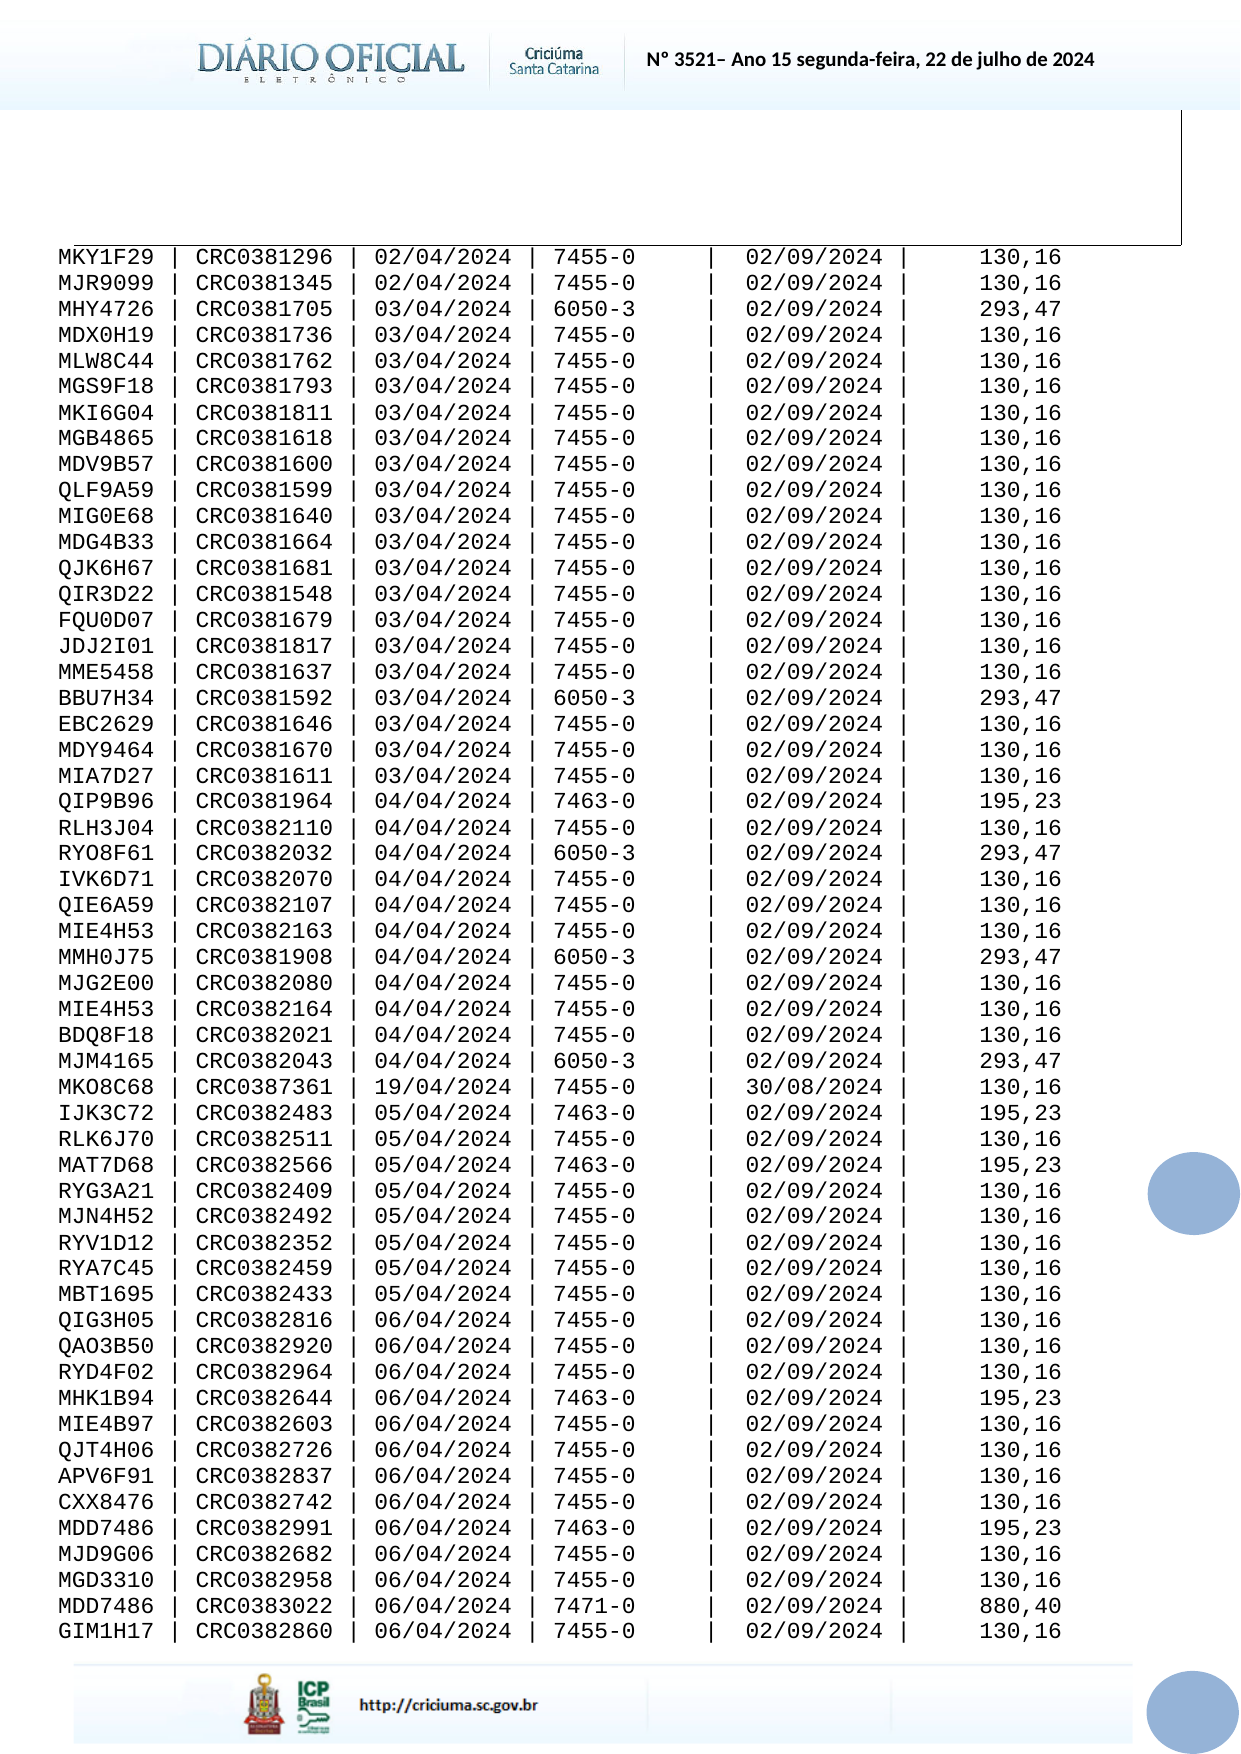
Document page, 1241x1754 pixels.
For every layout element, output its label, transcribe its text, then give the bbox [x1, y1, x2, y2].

text IVK6D71 | CRC0382070 | 04/04/2024 | 7455-0 | 02/09/2024 | 130,16 [44, 868, 1181, 894]
text QJT4H06 | CRC0382726 | 06/04/2024 | 7455-0 | 02/09/2024 | 130,16 [44, 1438, 1181, 1464]
text RLH3J04 | CRC0382110 | 04/04/2024 | 7455-0 | 02/09/2024 | 130,16 [44, 816, 1181, 842]
text MKO8C68 | CRC0387361 | 19/04/2024 | 7455-0 | 30/08/2024 | 130,16 [44, 1075, 1181, 1101]
text MDY9464 | CRC0381670 | 03/04/2024 | 7455-0 | 02/09/2024 | 130,16 [44, 738, 1181, 764]
text MMH0J75 | CRC0381908 | 04/04/2024 | 6050-3 | 02/09/2024 | 293,47 [44, 946, 1181, 971]
text MJM4165 | CRC0382043 | 04/04/2024 | 6050-3 | 02/09/2024 | 293,47 [44, 1049, 1181, 1075]
text QIR3D22 | CRC0381548 | 03/04/2024 | 7455-0 | 02/09/2024 | 130,16 [44, 582, 1181, 608]
text MBT1695 | CRC0382433 | 05/04/2024 | 7455-0 | 02/09/2024 | 130,16 [44, 1283, 1181, 1309]
text MIE4B97 | CRC0382603 | 06/04/2024 | 7455-0 | 02/09/2024 | 130,16 [44, 1412, 1181, 1438]
text MIE4H53 | CRC0382163 | 04/04/2024 | 7455-0 | 02/09/2024 | 130,16 [44, 919, 1181, 946]
text RYD4F02 | CRC0382964 | 06/04/2024 | 7455-0 | 02/09/2024 | 130,16 [44, 1361, 1181, 1386]
text QIG3H05 | CRC0382816 | 06/04/2024 | 7455-0 | 02/09/2024 | 130,16 [44, 1309, 1181, 1334]
text MDD7486 | CRC0382991 | 06/04/2024 | 7463-0 | 02/09/2024 | 195,23 [44, 1516, 1181, 1542]
text APV6F91 | CRC0382837 | 06/04/2024 | 7455-0 | 02/09/2024 | 130,16 [44, 1464, 1181, 1490]
text RYA7C45 | CRC0382459 | 05/04/2024 | 7455-0 | 02/09/2024 | 130,16 [44, 1257, 1181, 1283]
text MLW8C44 | CRC0381762 | 03/04/2024 | 7455-0 | 02/09/2024 | 130,16 [44, 349, 1181, 375]
text QIE6A59 | CRC0382107 | 04/04/2024 | 7455-0 | 02/09/2024 | 130,16 [44, 894, 1181, 919]
text FQU0D07 | CRC0381679 | 03/04/2024 | 7455-0 | 02/09/2024 | 130,16 [44, 608, 1181, 634]
text BBU7H34 | CRC0381592 | 03/04/2024 | 6050-3 | 02/09/2024 | 293,47 [44, 686, 1181, 712]
text MJR9099 | CRC0381345 | 02/04/2024 | 7455-0 | 02/09/2024 | 130,16 [44, 271, 1181, 297]
text MKI6G04 | CRC0381811 | 03/04/2024 | 7455-0 | 02/09/2024 | 130,16 [44, 401, 1181, 427]
text QAO3B50 | CRC0382920 | 06/04/2024 | 7455-0 | 02/09/2024 | 130,16 [44, 1334, 1181, 1361]
text MDX0H19 | CRC0381736 | 03/04/2024 | 7455-0 | 02/09/2024 | 130,16 [44, 323, 1181, 349]
text JDJ2I01 | CRC0381817 | 03/04/2024 | 7455-0 | 02/09/2024 | 130,16 [44, 634, 1181, 660]
text MIG0E68 | CRC0381640 | 03/04/2024 | 7455-0 | 02/09/2024 | 130,16 [44, 504, 1181, 531]
text QLF9A59 | CRC0381599 | 03/04/2024 | 7455-0 | 02/09/2024 | 130,16 [44, 479, 1181, 504]
text MGD3310 | CRC0382958 | 06/04/2024 | 7455-0 | 02/09/2024 | 130,16 [44, 1568, 1181, 1594]
text MJG2E00 | CRC0382080 | 04/04/2024 | 7455-0 | 02/09/2024 | 130,16 [44, 971, 1181, 997]
text MAT7D68 | CRC0382566 | 05/04/2024 | 7463-0 | 02/09/2024 | 195,23 [44, 1153, 1180, 1179]
text EBC2629 | CRC0381646 | 03/04/2024 | 7455-0 | 02/09/2024 | 130,16 [44, 712, 1181, 738]
text RYV1D12 | CRC0382352 | 05/04/2024 | 7455-0 | 02/09/2024 | 130,16 [44, 1231, 1181, 1257]
text RLK6J70 | CRC0382511 | 05/04/2024 | 7455-0 | 02/09/2024 | 130,16 [44, 1127, 1181, 1153]
text MIE4H53 | CRC0382164 | 04/04/2024 | 7455-0 | 02/09/2024 | 130,16 [44, 997, 1181, 1023]
text QIP9B96 | CRC0381964 | 04/04/2024 | 7463-0 | 02/09/2024 | 195,23 [44, 790, 1181, 816]
text MME5458 | CRC0381637 | 03/04/2024 | 7455-0 | 02/09/2024 | 130,16 [44, 660, 1181, 686]
text MDD7486 | CRC0383022 | 06/04/2024 | 7471-0 | 02/09/2024 | 880,40 [44, 1594, 1181, 1620]
text MDV9B57 | CRC0381600 | 03/04/2024 | 7455-0 | 02/09/2024 | 130,16 [44, 453, 1181, 479]
text RYG3A21 | CRC0382409 | 05/04/2024 | 7455-0 | 02/09/2024 | 130,16 [44, 1179, 1150, 1205]
text BDQ8F18 | CRC0382021 | 04/04/2024 | 7455-0 | 02/09/2024 | 130,16 [44, 1023, 1181, 1049]
text GIM1H17 | CRC0382860 | 06/04/2024 | 7455-0 | 02/09/2024 | 130,16 [44, 1620, 1181, 1646]
text MGB4865 | CRC0381618 | 03/04/2024 | 7455-0 | 02/09/2024 | 130,16 [44, 427, 1181, 453]
text CXX8476 | CRC0382742 | 06/04/2024 | 7455-0 | 02/09/2024 | 130,16 [44, 1490, 1181, 1516]
text MJN4H52 | CRC0382492 | 05/04/2024 | 7455-0 | 02/09/2024 | 130,16 [44, 1205, 1171, 1231]
text MIA7D27 | CRC0381611 | 03/04/2024 | 7455-0 | 02/09/2024 | 130,16 [44, 764, 1181, 790]
text MJD9G06 | CRC0382682 | 06/04/2024 | 7455-0 | 02/09/2024 | 130,16 [44, 1542, 1181, 1568]
text MKY1F29 | CRC0381296 | 02/04/2024 | 7455-0 | 02/09/2024 | 130,16 [44, 245, 1181, 271]
text MHK1B94 | CRC0382644 | 06/04/2024 | 7463-0 | 02/09/2024 | 195,23 [44, 1386, 1181, 1412]
text IJK3C72 | CRC0382483 | 05/04/2024 | 7463-0 | 02/09/2024 | 195,23 [44, 1101, 1181, 1127]
text MDG4B33 | CRC0381664 | 03/04/2024 | 7455-0 | 02/09/2024 | 130,16 [44, 531, 1181, 556]
text MHY4726 | CRC0381705 | 03/04/2024 | 6050-3 | 02/09/2024 | 293,47 [44, 297, 1181, 323]
text QJK6H67 | CRC0381681 | 03/04/2024 | 7455-0 | 02/09/2024 | 130,16 [44, 556, 1181, 582]
text RYO8F61 | CRC0382032 | 04/04/2024 | 6050-3 | 02/09/2024 | 293,47 [44, 842, 1181, 868]
text MGS9F18 | CRC0381793 | 03/04/2024 | 7455-0 | 02/09/2024 | 130,16 [44, 375, 1181, 401]
